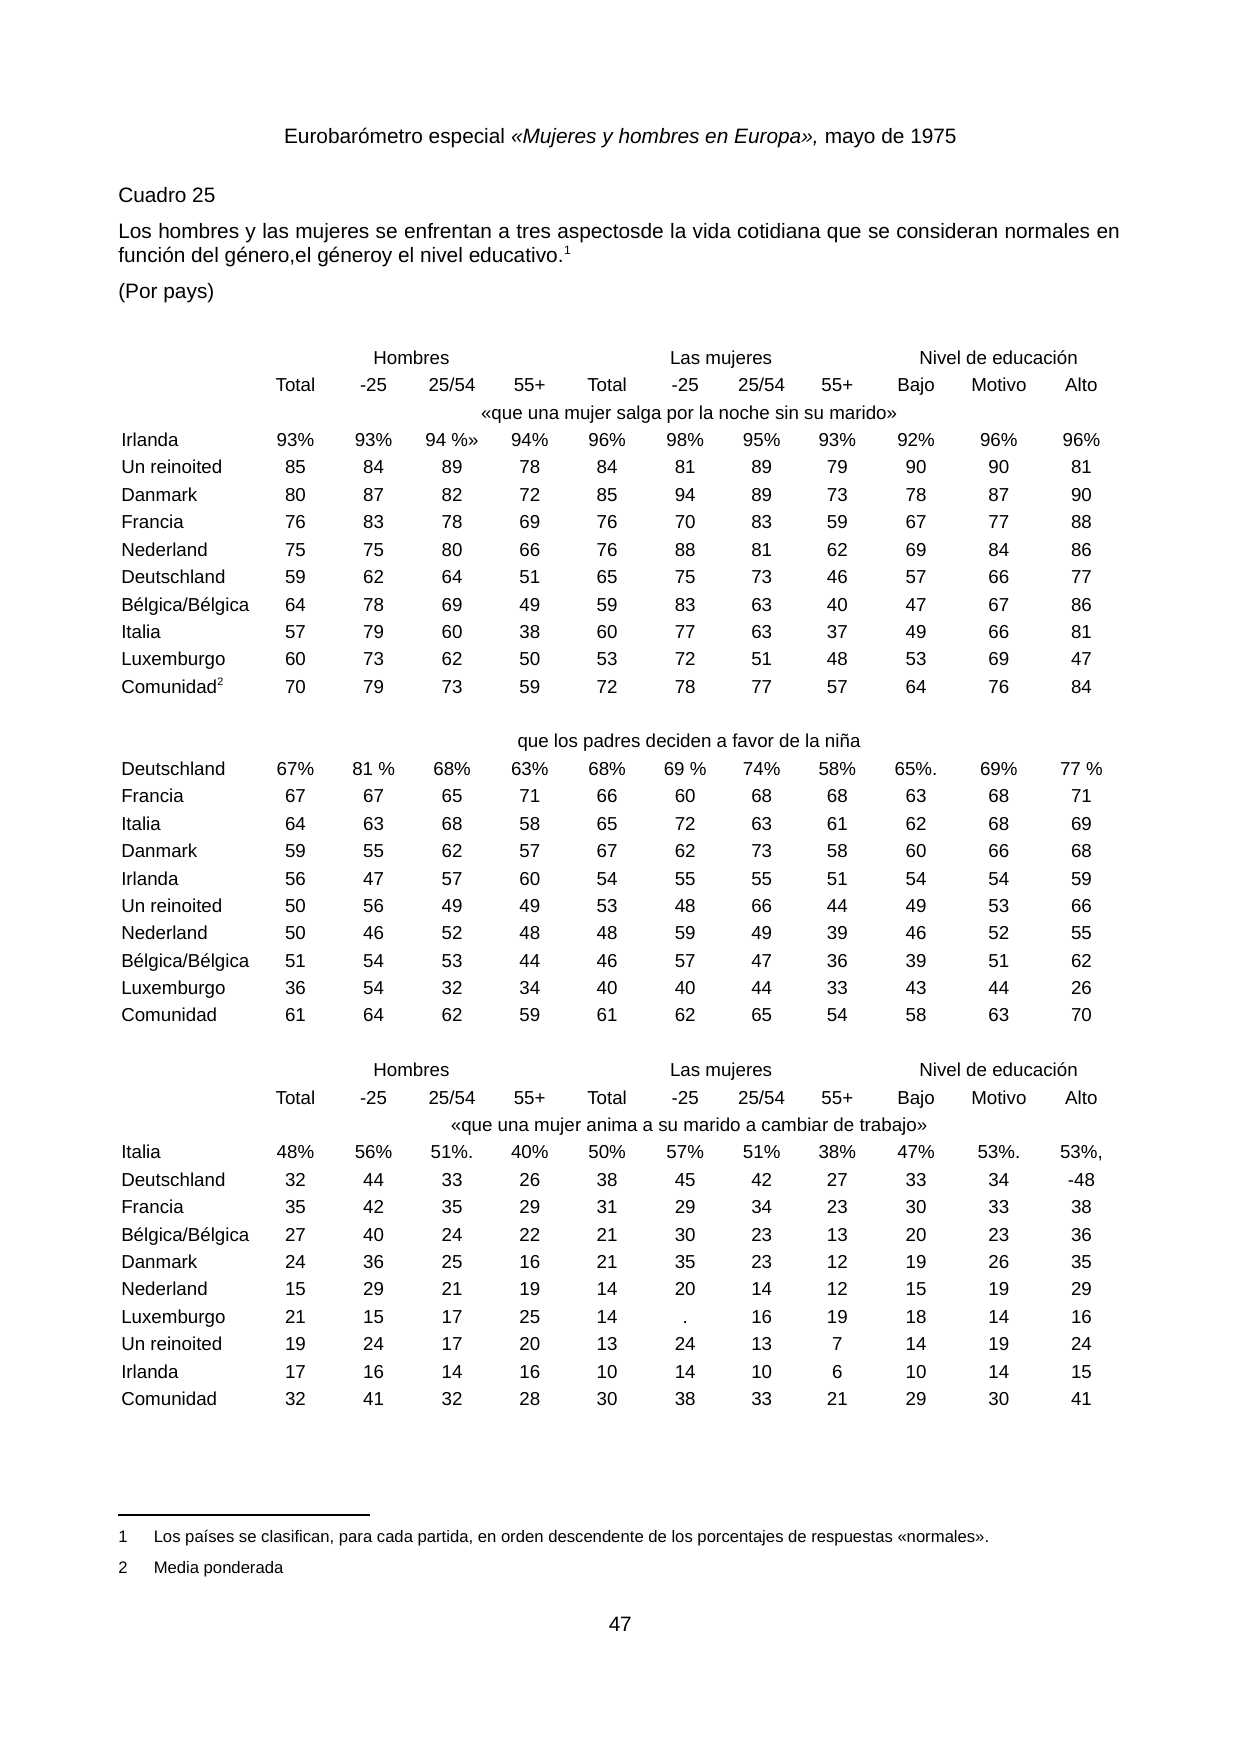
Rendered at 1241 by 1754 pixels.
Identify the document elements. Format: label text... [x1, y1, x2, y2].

table_cell 66 [1040, 892, 1122, 919]
table_cell 52 [957, 919, 1040, 947]
table_cell 94 [647, 481, 723, 508]
table_cell 19 [957, 1275, 1040, 1303]
table_cell 73 [800, 481, 874, 508]
table_cell 80 [412, 536, 492, 563]
table_cell 65 [412, 782, 492, 809]
table_cell Comunidad [118, 1001, 255, 1029]
table_cell [255, 1029, 335, 1056]
table_cell 25/54 [723, 1084, 799, 1111]
table_cell 98% [647, 426, 723, 453]
table_cell 53 [412, 947, 492, 974]
table_cell 61 [255, 1001, 335, 1029]
table_cell 51 [723, 645, 799, 673]
table_cell 24 [412, 1221, 492, 1248]
table_cell 86 [1040, 590, 1122, 618]
table_cell 73 [412, 673, 492, 700]
table_cell 19 [492, 1275, 567, 1303]
table_cell 94% [492, 426, 567, 453]
table_cell Francia [118, 508, 255, 536]
table_cell 49 [875, 892, 957, 919]
table_cell [118, 399, 255, 426]
table_cell 25 [412, 1248, 492, 1275]
table_cell 57% [647, 1138, 723, 1166]
table_cell 47 [723, 947, 799, 974]
table_cell Las mujeres [567, 1056, 874, 1083]
table_cell 76 [567, 536, 647, 563]
table_cell 64 [335, 1001, 412, 1029]
table_cell [957, 700, 1040, 727]
table_cell -25 [335, 1084, 412, 1111]
table_cell 65 [567, 810, 647, 837]
table_cell 73 [335, 645, 412, 673]
table_cell 44 [335, 1166, 412, 1193]
table_cell 68 [957, 810, 1040, 837]
table_cell 27 [255, 1221, 335, 1248]
table_cell 95% [723, 426, 799, 453]
table_cell 14 [567, 1303, 647, 1330]
table_cell 63 [335, 810, 412, 837]
table_cell 33 [800, 974, 874, 1001]
table_cell «que una mujer anima a su marido a cambiar de trabajo» [255, 1111, 1122, 1138]
table_cell . [647, 1303, 723, 1330]
table_cell 72 [647, 810, 723, 837]
table_cell 31 [567, 1193, 647, 1221]
table_cell Total [567, 371, 647, 399]
table_cell 6 [800, 1358, 874, 1385]
table_cell 16 [335, 1358, 412, 1385]
table_cell Danmark [118, 1248, 255, 1275]
table_cell 50% [567, 1138, 647, 1166]
table_cell 48 [492, 919, 567, 947]
table_cell 62 [412, 837, 492, 864]
table_cell 23 [957, 1221, 1040, 1248]
table_cell 15 [335, 1303, 412, 1330]
table_cell 67 [957, 590, 1040, 618]
table_cell 54 [800, 1001, 874, 1029]
table_cell 38 [1040, 1193, 1122, 1221]
table_cell 82 [412, 481, 492, 508]
table_cell Hombres [255, 1056, 567, 1083]
table_cell 38 [647, 1385, 723, 1412]
table_cell 53 [875, 645, 957, 673]
table_cell 66 [567, 782, 647, 809]
table_cell [255, 700, 335, 727]
table_cell 90 [957, 454, 1040, 481]
table_cell 55 [723, 864, 799, 892]
table_cell 64 [412, 563, 492, 590]
table_cell 30 [957, 1385, 1040, 1412]
table_cell 56 [335, 892, 412, 919]
table_cell 46 [800, 563, 874, 590]
table_cell 72 [567, 673, 647, 700]
table_cell 77 [1040, 563, 1122, 590]
table_cell 66 [957, 563, 1040, 590]
table_cell [492, 700, 567, 727]
table_cell 49 [492, 590, 567, 618]
table_cell [723, 700, 799, 727]
table_cell 30 [647, 1221, 723, 1248]
table_cell 63 [723, 590, 799, 618]
table_cell 49 [412, 892, 492, 919]
table_cell 51% [723, 1138, 799, 1166]
table_cell 21 [800, 1385, 874, 1412]
table_cell 94 %» [412, 426, 492, 453]
text (Por pays) [118, 278, 1122, 302]
table_cell 67 [255, 782, 335, 809]
table_cell Alto [1040, 1084, 1122, 1111]
table_cell 78 [647, 673, 723, 700]
table_cell 54 [875, 864, 957, 892]
table_cell Total [567, 1084, 647, 1111]
table_cell -48 [1040, 1166, 1122, 1193]
table_cell Bélgica/Bélgica [118, 1221, 255, 1248]
table_cell 32 [412, 974, 492, 1001]
table_cell 13 [567, 1330, 647, 1357]
table_cell 62 [647, 1001, 723, 1029]
table_cell 41 [1040, 1385, 1122, 1412]
table_cell 66 [723, 892, 799, 919]
table_cell «que una mujer salga por la noche sin su marido» [255, 399, 1122, 426]
table_cell 47% [875, 1138, 957, 1166]
table_cell [1040, 700, 1122, 727]
table_cell [567, 1029, 647, 1056]
table_cell 19 [875, 1248, 957, 1275]
table_cell [567, 700, 647, 727]
table_cell 44 [957, 974, 1040, 1001]
table_cell 60 [412, 618, 492, 645]
table_cell 93% [255, 426, 335, 453]
table_cell 34 [492, 974, 567, 1001]
table_cell 7 [800, 1330, 874, 1357]
table_cell 62 [335, 563, 412, 590]
table_cell 24 [647, 1330, 723, 1357]
table_cell 29 [647, 1193, 723, 1221]
table_cell [335, 700, 412, 727]
table_cell 22 [492, 1221, 567, 1248]
table_cell 61 [567, 1001, 647, 1029]
table_cell 64 [255, 810, 335, 837]
table_cell Danmark [118, 837, 255, 864]
table_cell 14 [957, 1303, 1040, 1330]
table_cell [647, 1029, 723, 1056]
table_cell Motivo [957, 1084, 1040, 1111]
table_cell 84 [957, 536, 1040, 563]
table_cell Motivo [957, 371, 1040, 399]
table_cell Deutschland [118, 1166, 255, 1193]
table_cell 62 [647, 837, 723, 864]
table_cell 57 [875, 563, 957, 590]
table_cell 14 [647, 1358, 723, 1385]
table_cell que los padres deciden a favor de la niña [255, 728, 1122, 755]
table_cell Nivel de educación [875, 1056, 1122, 1083]
table_cell 52 [412, 919, 492, 947]
table_cell 17 [255, 1358, 335, 1385]
table_cell 47 [1040, 645, 1122, 673]
table_cell 58 [875, 1001, 957, 1029]
table_cell 10 [723, 1358, 799, 1385]
table_cell 78 [875, 481, 957, 508]
table_cell 78 [335, 590, 412, 618]
table_cell 73 [723, 837, 799, 864]
table_cell -25 [647, 371, 723, 399]
table_cell 29 [492, 1193, 567, 1221]
table_cell 29 [1040, 1275, 1122, 1303]
table_cell 23 [723, 1248, 799, 1275]
table_cell 15 [255, 1275, 335, 1303]
text Los países se clasifican, para cada partida, en orden descendente de los porcentajes de respuestas «normales». [118, 1527, 1122, 1546]
table_cell 86 [1040, 536, 1122, 563]
table_cell Bélgica/Bélgica [118, 947, 255, 974]
table_cell 14 [723, 1275, 799, 1303]
table_header Las mujeres [567, 344, 874, 371]
table_cell 58 [492, 810, 567, 837]
table_cell 62 [412, 1001, 492, 1029]
table_cell 26 [957, 1248, 1040, 1275]
table_cell 56% [335, 1138, 412, 1166]
table_cell 14 [412, 1358, 492, 1385]
table_cell 59 [492, 1001, 567, 1029]
table_cell Un reinoited [118, 454, 255, 481]
table_cell 66 [957, 618, 1040, 645]
table_cell 59 [255, 837, 335, 864]
table_cell 96% [567, 426, 647, 453]
table_cell 49 [723, 919, 799, 947]
table_cell 67 [567, 837, 647, 864]
table_cell 36 [800, 947, 874, 974]
table_cell 53%. [957, 1138, 1040, 1166]
table_cell 46 [567, 947, 647, 974]
table_cell 90 [875, 454, 957, 481]
table_cell 30 [875, 1193, 957, 1221]
table_cell 39 [800, 919, 874, 947]
table_cell 70 [255, 673, 335, 700]
table_cell 10 [567, 1358, 647, 1385]
table_cell 40 [800, 590, 874, 618]
table_cell [118, 1056, 255, 1083]
table_cell 43 [875, 974, 957, 1001]
table_cell Danmark [118, 481, 255, 508]
table_cell 49 [492, 892, 567, 919]
table_cell 59 [492, 673, 567, 700]
table_cell Nederland [118, 1275, 255, 1303]
table_cell 26 [492, 1166, 567, 1193]
table_cell Un reinoited [118, 892, 255, 919]
table_cell 56 [255, 864, 335, 892]
table_cell Luxemburgo [118, 974, 255, 1001]
table_cell 69 [957, 645, 1040, 673]
table_cell Irlanda [118, 426, 255, 453]
table_cell 41 [335, 1385, 412, 1412]
table_cell 70 [1040, 1001, 1122, 1029]
table_cell Total [255, 1084, 335, 1111]
table_cell Deutschland [118, 563, 255, 590]
table_cell 55 [335, 837, 412, 864]
table_cell Irlanda [118, 864, 255, 892]
table_cell 44 [723, 974, 799, 1001]
table_cell 12 [800, 1248, 874, 1275]
table_cell 54 [567, 864, 647, 892]
table_cell 74% [723, 755, 799, 782]
table_cell 54 [335, 974, 412, 1001]
table_cell 58% [800, 755, 874, 782]
table_cell 78 [412, 508, 492, 536]
table_cell 55+ [800, 371, 874, 399]
table_cell 21 [255, 1303, 335, 1330]
table_cell 36 [255, 974, 335, 1001]
table_cell 75 [255, 536, 335, 563]
table_cell 89 [723, 481, 799, 508]
table_cell 59 [255, 563, 335, 590]
table_cell 69 [412, 590, 492, 618]
table_cell 18 [875, 1303, 957, 1330]
table_cell 75 [335, 536, 412, 563]
table_cell 14 [875, 1330, 957, 1357]
table_cell Luxemburgo [118, 1303, 255, 1330]
table_cell 70 [647, 508, 723, 536]
table_cell 81 [1040, 454, 1122, 481]
table_cell 87 [335, 481, 412, 508]
table_cell 42 [723, 1166, 799, 1193]
table_cell 50 [255, 919, 335, 947]
table_cell 24 [255, 1248, 335, 1275]
table_cell 38% [800, 1138, 874, 1166]
table_cell 68% [567, 755, 647, 782]
table_cell 79 [335, 618, 412, 645]
table_cell 79 [335, 673, 412, 700]
table_cell 73 [723, 563, 799, 590]
table_cell 50 [255, 892, 335, 919]
table_cell 50 [492, 645, 567, 673]
table_cell 47 [875, 590, 957, 618]
table_cell 57 [800, 673, 874, 700]
table_cell 55+ [492, 371, 567, 399]
table_cell 85 [567, 481, 647, 508]
table_cell 42 [335, 1193, 412, 1221]
table_cell 21 [567, 1221, 647, 1248]
table_cell 63 [723, 810, 799, 837]
table_cell 51%. [412, 1138, 492, 1166]
table_cell 69 % [647, 755, 723, 782]
table_cell 65%. [875, 755, 957, 782]
table_cell 63 [957, 1001, 1040, 1029]
table_cell 59 [1040, 864, 1122, 892]
table_cell 68 [957, 782, 1040, 809]
table_cell [118, 1029, 255, 1056]
table_cell 33 [723, 1385, 799, 1412]
table_cell [875, 700, 957, 727]
table_cell 75 [647, 563, 723, 590]
table_cell 54 [957, 864, 1040, 892]
table_cell 66 [492, 536, 567, 563]
table_cell 60 [647, 782, 723, 809]
table_cell 80 [255, 481, 335, 508]
table_cell Bajo [875, 371, 957, 399]
table_cell 96% [1040, 426, 1122, 453]
table_cell 23 [800, 1193, 874, 1221]
table_cell 14 [957, 1358, 1040, 1385]
table_cell [118, 700, 255, 727]
table_cell 25 [492, 1303, 567, 1330]
table_cell [492, 1029, 567, 1056]
table_cell 66 [957, 837, 1040, 864]
table_cell 39 [875, 947, 957, 974]
table_cell 93% [335, 426, 412, 453]
table_cell 28 [492, 1385, 567, 1412]
table_cell 55 [1040, 919, 1122, 947]
table_cell 60 [875, 837, 957, 864]
table_cell [875, 1029, 957, 1056]
table_cell 40 [567, 974, 647, 1001]
table_cell 15 [875, 1275, 957, 1303]
table_cell 33 [875, 1166, 957, 1193]
table_cell 19 [957, 1330, 1040, 1357]
table_cell 20 [875, 1221, 957, 1248]
table_cell Irlanda [118, 1358, 255, 1385]
table_cell 79 [800, 454, 874, 481]
table_cell Alto [1040, 371, 1122, 399]
table_cell 21 [567, 1248, 647, 1275]
table_cell 57 [492, 837, 567, 864]
table_cell 84 [335, 454, 412, 481]
table_cell [412, 700, 492, 727]
table_cell 55 [647, 864, 723, 892]
table_cell 48 [567, 919, 647, 947]
table_cell Italia [118, 618, 255, 645]
table_header [118, 344, 255, 371]
table_cell 51 [492, 563, 567, 590]
table_cell Italia [118, 810, 255, 837]
table_cell 69 [875, 536, 957, 563]
table_cell 16 [1040, 1303, 1122, 1330]
table_cell 29 [335, 1275, 412, 1303]
table_cell 57 [647, 947, 723, 974]
table_cell 34 [957, 1166, 1040, 1193]
table_cell 44 [800, 892, 874, 919]
table_cell [1040, 1029, 1122, 1056]
table_cell 67% [255, 755, 335, 782]
table_cell 33 [412, 1166, 492, 1193]
table_cell 36 [1040, 1221, 1122, 1248]
table_cell 93% [800, 426, 874, 453]
table_cell 25/54 [412, 371, 492, 399]
table_cell 35 [1040, 1248, 1122, 1275]
table_cell 60 [492, 864, 567, 892]
table_cell 47 [335, 864, 412, 892]
table_cell 88 [647, 536, 723, 563]
table_cell [118, 1111, 255, 1138]
table_cell [118, 1084, 255, 1111]
table_cell 76 [255, 508, 335, 536]
table_cell Comunidad [118, 1385, 255, 1412]
table_cell Un reinoited [118, 1330, 255, 1357]
table_cell Deutschland [118, 755, 255, 782]
table_cell 69% [957, 755, 1040, 782]
table_cell 71 [492, 782, 567, 809]
table_cell 61 [800, 810, 874, 837]
table_cell 14 [567, 1275, 647, 1303]
table_cell 19 [800, 1303, 874, 1330]
table_cell 69 [1040, 810, 1122, 837]
table_cell [800, 700, 874, 727]
table_cell 59 [567, 590, 647, 618]
table_cell 59 [647, 919, 723, 947]
table_cell 76 [567, 508, 647, 536]
table_cell 40 [647, 974, 723, 1001]
table_cell 51 [255, 947, 335, 974]
table_cell 44 [492, 947, 567, 974]
table_cell 38 [492, 618, 567, 645]
table_cell 27 [800, 1166, 874, 1193]
table_cell 77 % [1040, 755, 1122, 782]
table_cell 83 [723, 508, 799, 536]
table_cell 63 [875, 782, 957, 809]
table_cell 55+ [800, 1084, 874, 1111]
table_cell Comunidad [118, 673, 255, 700]
table_cell 67 [875, 508, 957, 536]
table_cell 35 [255, 1193, 335, 1221]
table_cell 32 [255, 1385, 335, 1412]
table_cell 51 [957, 947, 1040, 974]
table_cell [957, 1029, 1040, 1056]
table_cell 16 [492, 1358, 567, 1385]
table_cell 83 [647, 590, 723, 618]
table_cell 85 [255, 454, 335, 481]
table_cell 48 [800, 645, 874, 673]
table_cell 53%, [1040, 1138, 1122, 1166]
table_cell 24 [335, 1330, 412, 1357]
table_cell 72 [492, 481, 567, 508]
table_cell 25/54 [412, 1084, 492, 1111]
text Los hombres y las mujeres se enfrentan a tres aspectosde la vida cotidiana que se consideran normales en función del género,el géneroy el nivel educativo. [118, 219, 1122, 267]
table_cell 20 [492, 1330, 567, 1357]
table_cell 68 [723, 782, 799, 809]
table_cell 36 [335, 1248, 412, 1275]
table_cell [118, 728, 255, 755]
table_cell 81 % [335, 755, 412, 782]
table_cell 24 [1040, 1330, 1122, 1357]
table_cell Nederland [118, 919, 255, 947]
table_cell Bajo [875, 1084, 957, 1111]
table_cell 65 [723, 1001, 799, 1029]
table_cell 17 [412, 1330, 492, 1357]
table_cell 13 [800, 1221, 874, 1248]
table_cell 32 [255, 1166, 335, 1193]
table_cell 16 [723, 1303, 799, 1330]
table_cell 13 [723, 1330, 799, 1357]
table_cell [647, 700, 723, 727]
table_cell [723, 1029, 799, 1056]
table_cell 64 [875, 673, 957, 700]
table_cell 49 [875, 618, 957, 645]
table_cell 77 [957, 508, 1040, 536]
table_cell 68 [1040, 837, 1122, 864]
table_header Nivel de educación [875, 344, 1122, 371]
table_cell 63 [723, 618, 799, 645]
table_cell 29 [875, 1385, 957, 1412]
table_cell 23 [723, 1221, 799, 1248]
table_cell 90 [1040, 481, 1122, 508]
table_cell 26 [1040, 974, 1122, 1001]
table_cell 37 [800, 618, 874, 645]
table_cell 57 [412, 864, 492, 892]
table_cell 87 [957, 481, 1040, 508]
table_cell 32 [412, 1385, 492, 1412]
table_cell 77 [723, 673, 799, 700]
table_cell [335, 1029, 412, 1056]
table_cell 78 [492, 454, 567, 481]
table_cell 55+ [492, 1084, 567, 1111]
table_cell Bélgica/Bélgica [118, 590, 255, 618]
table_cell -25 [335, 371, 412, 399]
table_cell 89 [412, 454, 492, 481]
table_cell Total [255, 371, 335, 399]
table_cell 15 [1040, 1358, 1122, 1385]
table_cell 53 [957, 892, 1040, 919]
table_cell 16 [492, 1248, 567, 1275]
table_cell 69 [492, 508, 567, 536]
table_cell 63% [492, 755, 567, 782]
table_cell [800, 1029, 874, 1056]
table_cell 65 [567, 563, 647, 590]
table_cell 17 [412, 1303, 492, 1330]
table_cell 33 [957, 1193, 1040, 1221]
table_header Hombres [255, 344, 567, 371]
table_cell 54 [335, 947, 412, 974]
table_cell 84 [567, 454, 647, 481]
table_cell 81 [1040, 618, 1122, 645]
table_cell Nederland [118, 536, 255, 563]
table_cell 62 [1040, 947, 1122, 974]
table_cell 58 [800, 837, 874, 864]
table_cell 96% [957, 426, 1040, 453]
table_cell 68 [412, 810, 492, 837]
table_cell [118, 371, 255, 399]
table_cell 89 [723, 454, 799, 481]
text Cuadro 25 [118, 183, 1122, 207]
table_cell 46 [875, 919, 957, 947]
table_cell 40% [492, 1138, 567, 1166]
table_cell 48 [647, 892, 723, 919]
table_cell 68 [800, 782, 874, 809]
table_cell 21 [412, 1275, 492, 1303]
table_cell 68% [412, 755, 492, 782]
table_cell 40 [335, 1221, 412, 1248]
table_cell 46 [335, 919, 412, 947]
table_cell 62 [412, 645, 492, 673]
table_cell 20 [647, 1275, 723, 1303]
table_cell 35 [647, 1248, 723, 1275]
table_cell 59 [800, 508, 874, 536]
table_cell 12 [800, 1275, 874, 1303]
table_cell 81 [647, 454, 723, 481]
table_cell 67 [335, 782, 412, 809]
table_cell 38 [567, 1166, 647, 1193]
table_cell 35 [412, 1193, 492, 1221]
table_cell 83 [335, 508, 412, 536]
table_cell -25 [647, 1084, 723, 1111]
table_cell 76 [957, 673, 1040, 700]
table_cell 62 [875, 810, 957, 837]
table_cell 60 [255, 645, 335, 673]
table_cell 45 [647, 1166, 723, 1193]
table_cell 72 [647, 645, 723, 673]
table_cell 19 [255, 1330, 335, 1357]
table_cell 92% [875, 426, 957, 453]
table_cell 53 [567, 892, 647, 919]
table_cell Luxemburgo [118, 645, 255, 673]
table_cell 60 [567, 618, 647, 645]
table_cell 81 [723, 536, 799, 563]
table_cell 64 [255, 590, 335, 618]
table_cell 51 [800, 864, 874, 892]
table_cell Italia [118, 1138, 255, 1166]
table_cell 77 [647, 618, 723, 645]
table_cell Francia [118, 1193, 255, 1221]
table_cell 34 [723, 1193, 799, 1221]
table_cell 88 [1040, 508, 1122, 536]
table_cell 53 [567, 645, 647, 673]
table_cell 30 [567, 1385, 647, 1412]
table_cell [412, 1029, 492, 1056]
table_cell 10 [875, 1358, 957, 1385]
table_cell 84 [1040, 673, 1122, 700]
table_cell 71 [1040, 782, 1122, 809]
table_cell Francia [118, 782, 255, 809]
table_cell 62 [800, 536, 874, 563]
table_cell 48% [255, 1138, 335, 1166]
table_cell 57 [255, 618, 335, 645]
table_cell 25/54 [723, 371, 799, 399]
